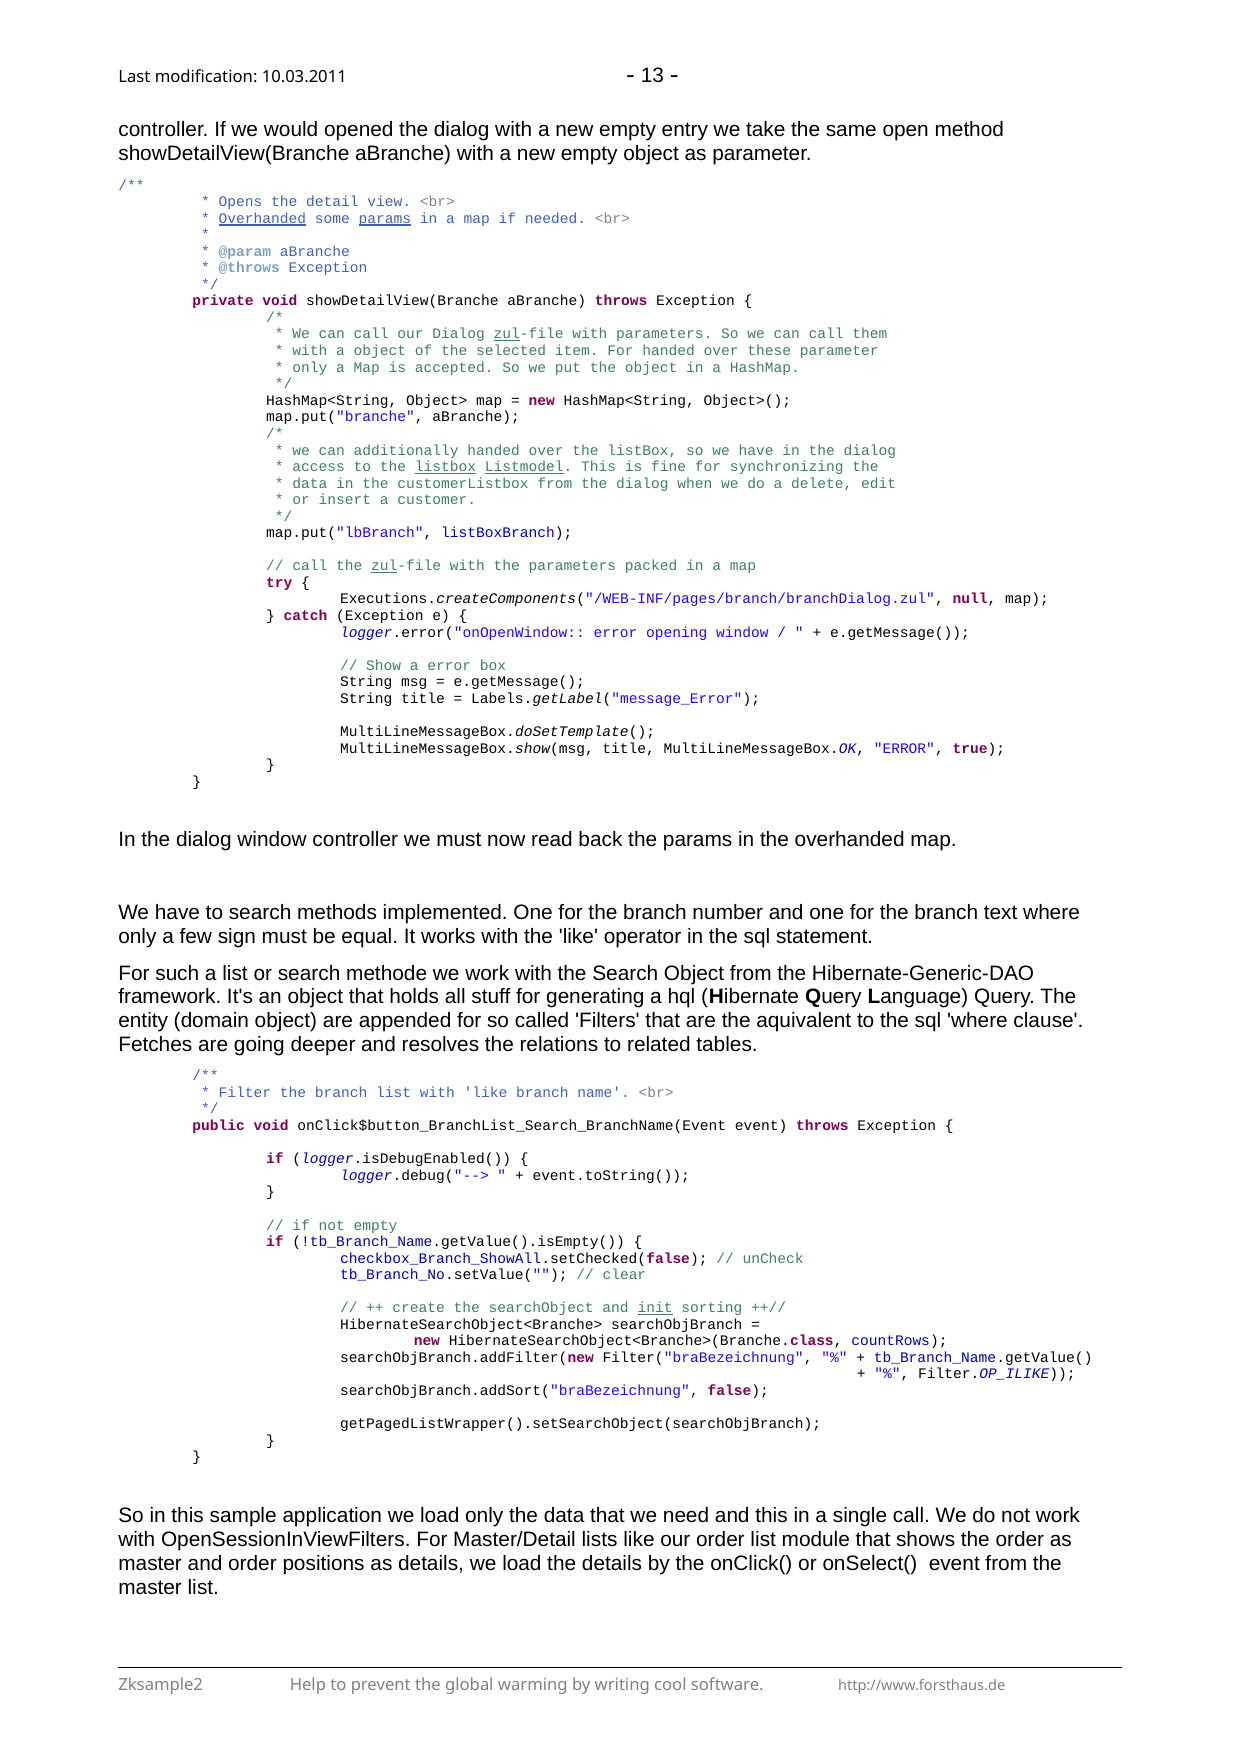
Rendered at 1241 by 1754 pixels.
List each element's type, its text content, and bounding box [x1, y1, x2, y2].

text * data in the customerListbox from the dialog when we do a delete, edit [118, 476, 1122, 492]
text Executions.createComponents("/WEB-INF/pages/branch/branchDialog.zul", null, map); [118, 592, 1122, 608]
text public void onClick$button_BranchList_Search_BranchName(Event event) throws Exception { [118, 1118, 1122, 1135]
text // Show a error box [118, 658, 1122, 674]
text map.put("lbBranch", listBoxBranch); [118, 526, 1122, 542]
text For such a list or search methode we work with the Search Object from the Hibernate-Generic-DAO framework. It's an object that holds all stuff for generating a hql (Hibernate Query Language) Query. The entity (domain object) are appended for so called 'Filters' that are the aquivalent to the sql 'where clause'. Fetches are going deeper and resolves the relations to related tables. [118, 960, 1122, 1056]
text * [118, 227, 1122, 244]
text // call the zul-file with the parameters packed in a map [118, 559, 1122, 575]
text searchObjBranch.addFilter(new Filter("braBezeichnung", "%" + tb_Branch_Name.getValue() [118, 1350, 1122, 1367]
text + "%", Filter.OP_ILIKE)); [118, 1367, 1122, 1383]
text HibernateSearchObject<Branche> searchObjBranch = [118, 1317, 1122, 1334]
text * only a Map is accepted. So we put the object in a HashMap. [118, 360, 1122, 376]
text String msg = e.getMessage(); [118, 674, 1122, 691]
text } [118, 757, 1122, 774]
text MultiLineMessageBox.doSetTemplate(); [118, 724, 1122, 741]
text } [118, 1449, 1122, 1466]
text */ [118, 277, 1122, 294]
text } [118, 1184, 1122, 1201]
text } [118, 1433, 1122, 1449]
text checkbox_Branch_ShowAll.setChecked(false); // unCheck [118, 1251, 1122, 1267]
text if (logger.isDebugEnabled()) { [118, 1151, 1122, 1168]
text logger.error("onOpenWindow:: error opening window / " + e.getMessage()); [118, 625, 1122, 641]
text try { [118, 575, 1122, 592]
text map.put("branche", aBranche); [118, 409, 1122, 426]
text // if not empty [118, 1218, 1122, 1234]
text * Filter the branch list with 'like branch name'. <br> [118, 1085, 1122, 1102]
text * @param aBranche [118, 244, 1122, 261]
text HashMap<String, Object> map = new HashMap<String, Object>(); [118, 393, 1122, 409]
text * Overhanded some params in a map if needed. <br> [118, 211, 1122, 227]
text * with a object of the selected item. For handed over these parameter [118, 343, 1122, 360]
text searchObjBranch.addSort("braBezeichnung", false); [118, 1383, 1122, 1400]
text */ [118, 376, 1122, 393]
text /* [118, 426, 1122, 443]
text * we can additionally handed over the listBox, so we have in the dialog [118, 443, 1122, 459]
text So in this sample application we load only the data that we need and this in a single call. We do not work with OpenSessionInViewFilters. For Master/Detail lists like our order list module that shows the order as master and order positions as details, we load the details by the onClick() or onSelect() event from the master list. [118, 1503, 1122, 1598]
text } catch (Exception e) { [118, 608, 1122, 625]
text /* [118, 310, 1122, 327]
text MultiLineMessageBox.show(msg, title, MultiLineMessageBox.OK, "ERROR", true); [118, 741, 1122, 757]
text controller. If we would opened the dialog with a new empty entry we take the same open method showDetailView(Branche aBranche) with a new empty object as parameter. [118, 117, 1122, 165]
text * access to the listbox Listmodel. This is fine for synchronizing the [118, 459, 1122, 476]
text * Opens the detail view. <br> [118, 194, 1122, 211]
text */ [118, 1102, 1122, 1118]
text getPagedListWrapper().setSearchObject(searchObjBranch); [118, 1416, 1122, 1433]
text /** [118, 178, 1122, 194]
text new HibernateSearchObject<Branche>(Branche.class, countRows); [118, 1334, 1122, 1350]
text tb_Branch_No.setValue(""); // clear [118, 1267, 1122, 1284]
text logger.debug("--> " + event.toString()); [118, 1168, 1122, 1184]
text In the dialog window controller we must now read back the params in the overhanded map. [118, 827, 1122, 851]
text * @throws Exception [118, 261, 1122, 277]
text } [118, 774, 1122, 791]
text if (!tb_Branch_Name.getValue().isEmpty()) { [118, 1234, 1122, 1251]
text /** [118, 1069, 1122, 1085]
text * or insert a customer. [118, 492, 1122, 509]
text We have to search methods implemented. One for the branch number and one for the branch text where only a few sign must be equal. It works with the 'like' operator in the sql statement. [118, 900, 1122, 948]
text String title = Labels.getLabel("message_Error"); [118, 691, 1122, 708]
text private void showDetailView(Branche aBranche) throws Exception { [118, 294, 1122, 310]
text // ++ create the searchObject and init sorting ++// [118, 1301, 1122, 1317]
text */ [118, 509, 1122, 526]
text * We can call our Dialog zul-file with parameters. So we can call them [118, 327, 1122, 343]
